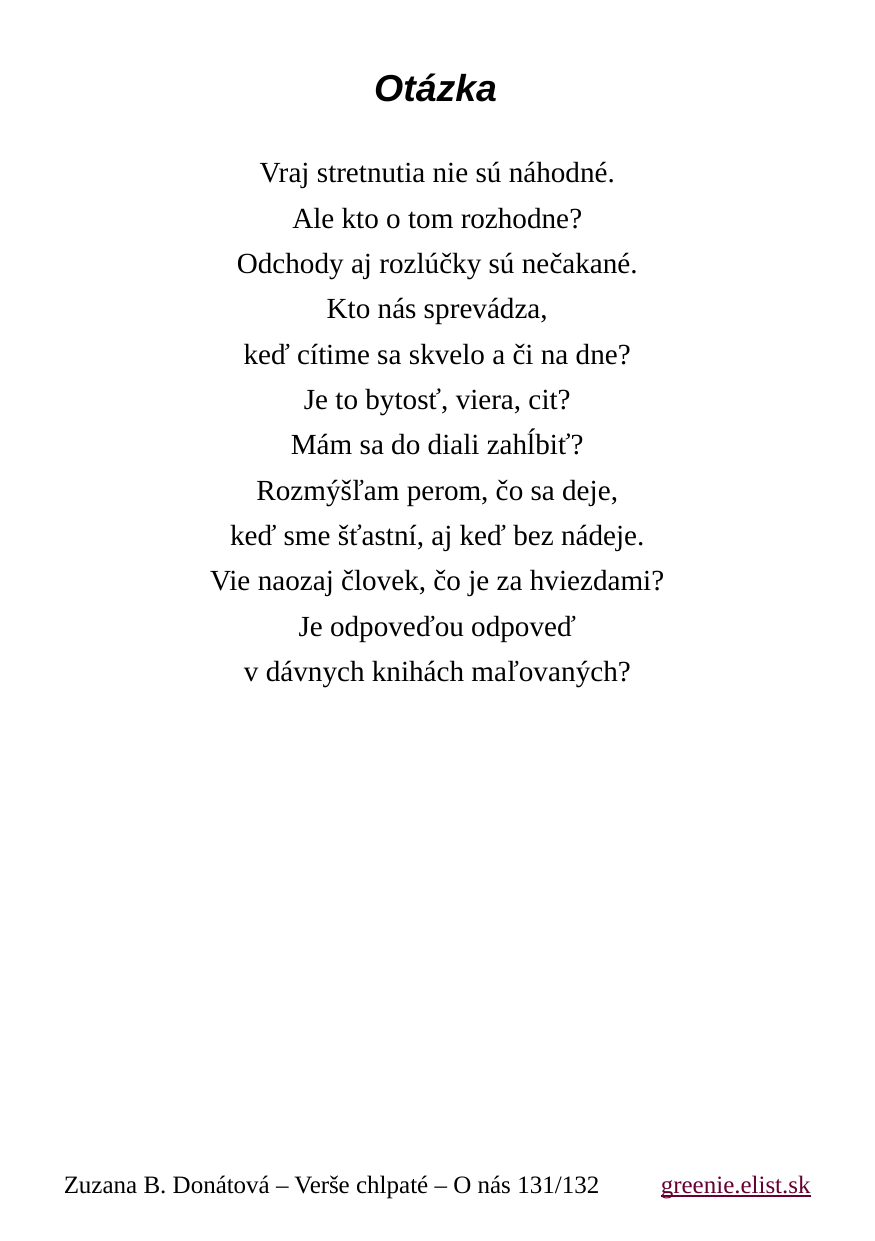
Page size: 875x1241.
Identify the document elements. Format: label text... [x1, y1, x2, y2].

text Je odpoveďou odpoveď [41, 609, 833, 642]
text Ale kto o tom rozhodne? [41, 201, 833, 234]
subtitle Otázka [41, 66, 833, 109]
text Rozmýšľam perom, čo sa deje, [41, 473, 833, 506]
text Je to bytosť, viera, cit? [41, 382, 833, 416]
text v dávnych knihách maľovaných? [41, 654, 833, 688]
text Vraj stretnutia nie sú náhodné. [41, 156, 833, 189]
text Odchody aj rozlúčky sú nečakané. [41, 246, 833, 280]
text keď cítime sa skvelo a či na dne? [41, 337, 833, 370]
text Mám sa do diali zahĺbiť? [41, 427, 833, 461]
text keď sme šťastní, aj keď bez nádeje. [41, 518, 833, 552]
text Vie naozaj človek, čo je za hviezdami? [41, 563, 833, 597]
text Kto nás sprevádza, [41, 292, 833, 325]
